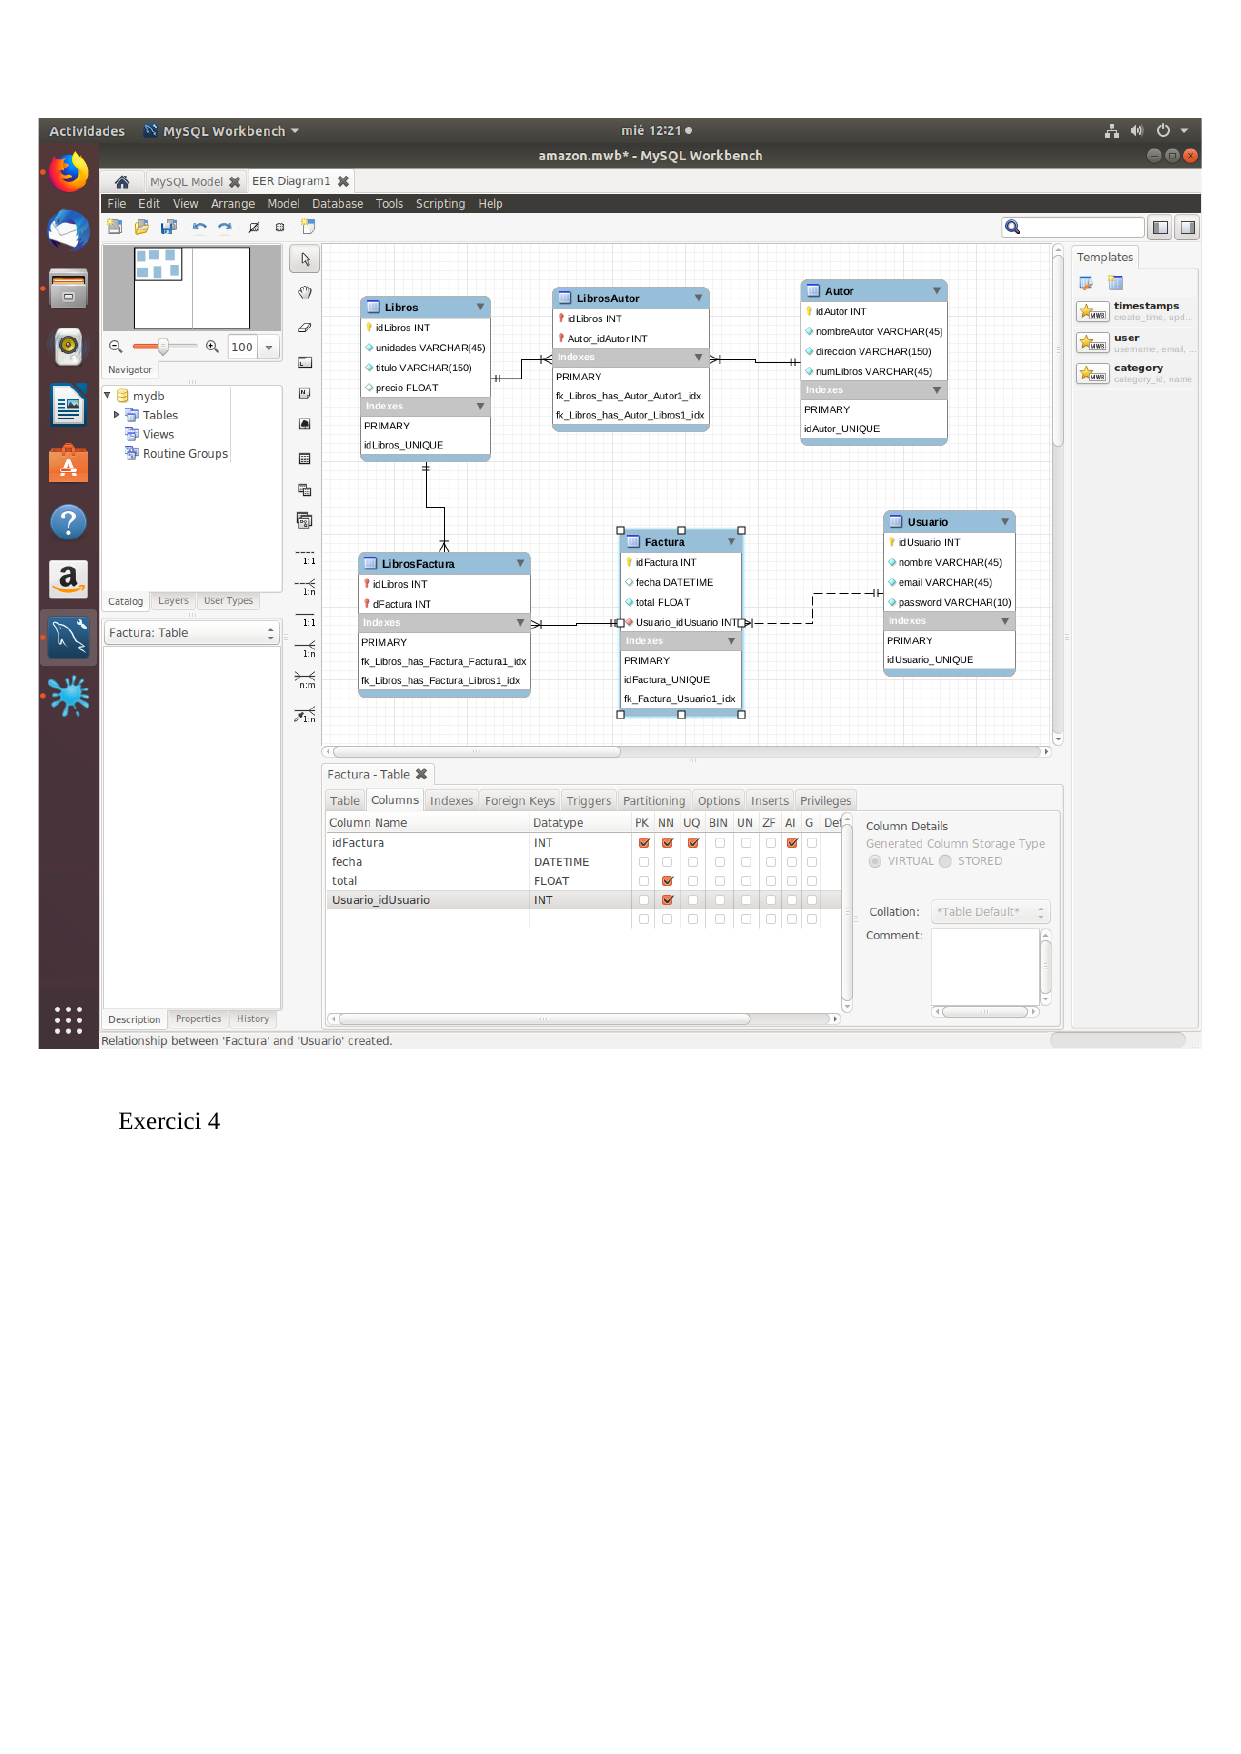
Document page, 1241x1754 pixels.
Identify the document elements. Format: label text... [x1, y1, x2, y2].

text Exercici 4 [118, 1106, 1122, 1135]
picture [38, 118, 1202, 1049]
